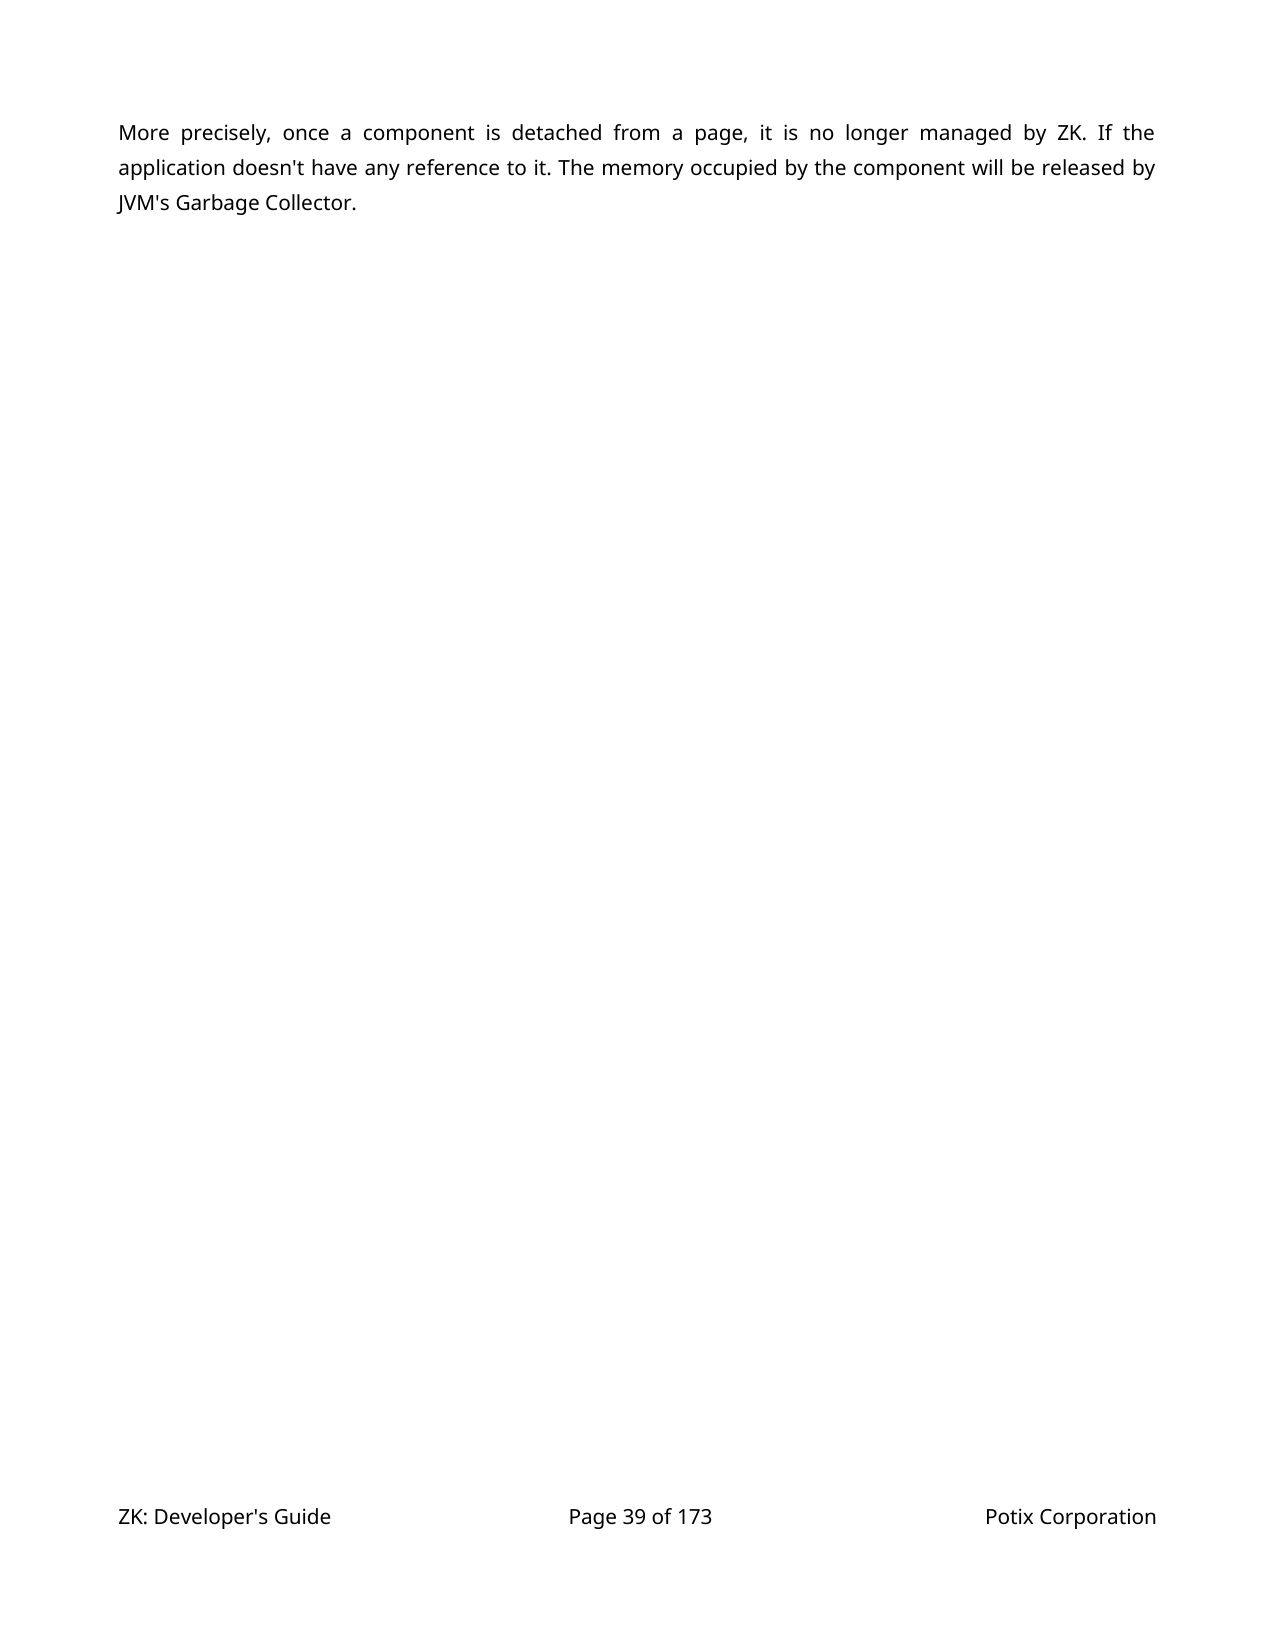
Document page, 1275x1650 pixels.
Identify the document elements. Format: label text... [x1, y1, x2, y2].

text More precisely, once a component is detached from a page, it is no longer managed by ZK. If the application doesn't have any reference to it. The memory occupied by the component will be released by JVM's Garbage Collector. [118, 118, 1157, 217]
